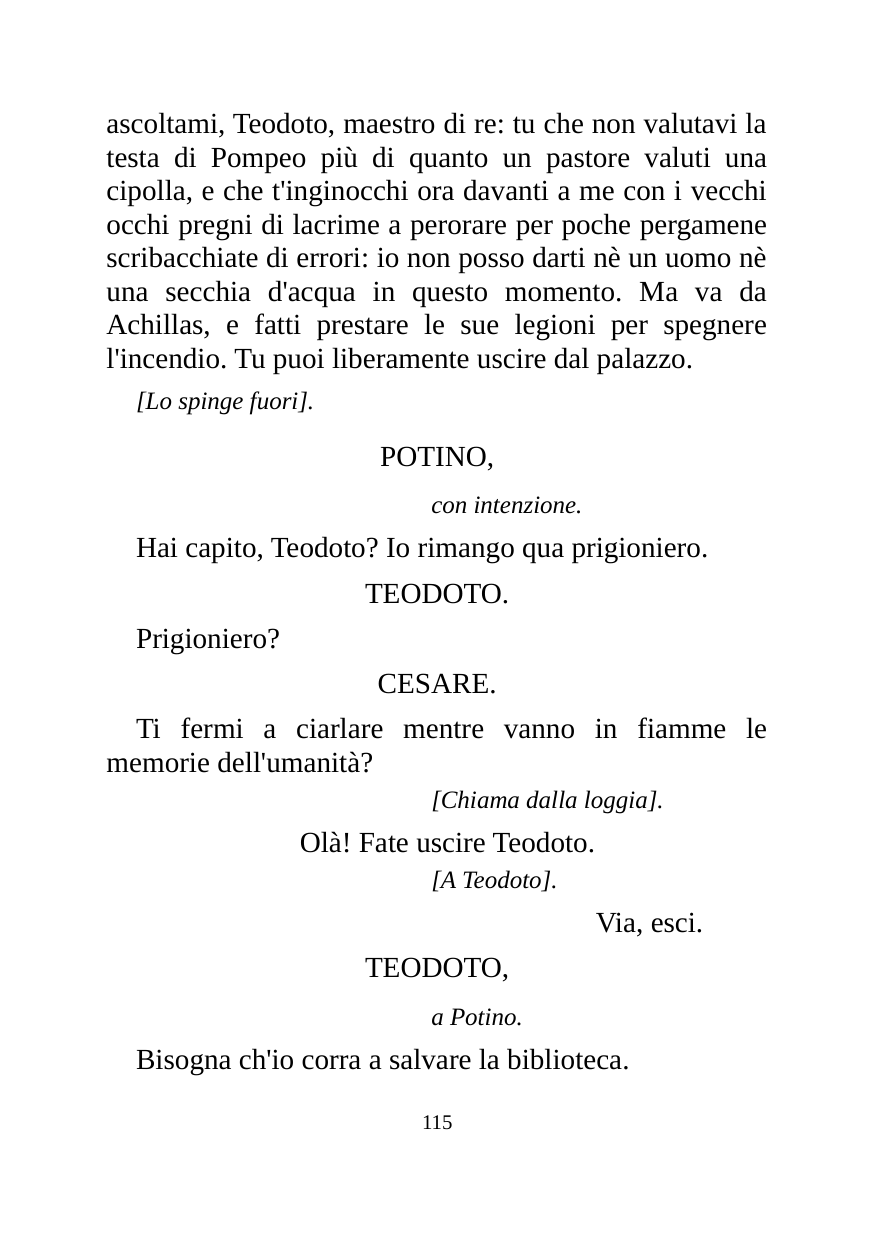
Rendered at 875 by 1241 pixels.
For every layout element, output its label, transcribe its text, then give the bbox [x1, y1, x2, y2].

text Prigioniero? [106, 621, 768, 654]
text a Potino. [431, 1002, 768, 1031]
text TEODOTO, [106, 951, 768, 984]
text TEODOTO. [106, 576, 768, 609]
text Hai capito, Teodoto? Io rimango qua prigioniero. [106, 530, 768, 564]
text ascoltami, Teodoto, maestro di re: tu che non valutavi la testa di Pompeo più di quanto un pastore valuti una cipolla, e che t'inginocchi ora davanti a me con i vecchi occhi pregni di lacrime a perorare per poche pergamene scribacchiate di errori: io non posso darti nè un uomo nè una secchia d'acqua in questo momento. Ma va da Achillas, e fatti prestare le sue legioni per spegnere l'incendio. Tu puoi liberamente uscire dal palazzo. [106, 106, 768, 374]
text Via, esci. [106, 905, 768, 939]
text Olà! Fate uscire Teodoto. [106, 825, 768, 859]
text CESARE. [106, 666, 768, 700]
text [Chiama dalla loggia]. [431, 785, 768, 813]
text Bisogna ch'io corra a salvare la biblioteca. [106, 1042, 768, 1076]
text [A Teodoto]. [431, 865, 768, 893]
text [Lo spinge fuori]. [106, 386, 768, 415]
text POTINO, [106, 439, 768, 472]
text con intenzione. [431, 490, 768, 519]
text Ti fermi a ciarlare mentre vanno in fiamme le memorie dell'umanità? [106, 712, 768, 779]
